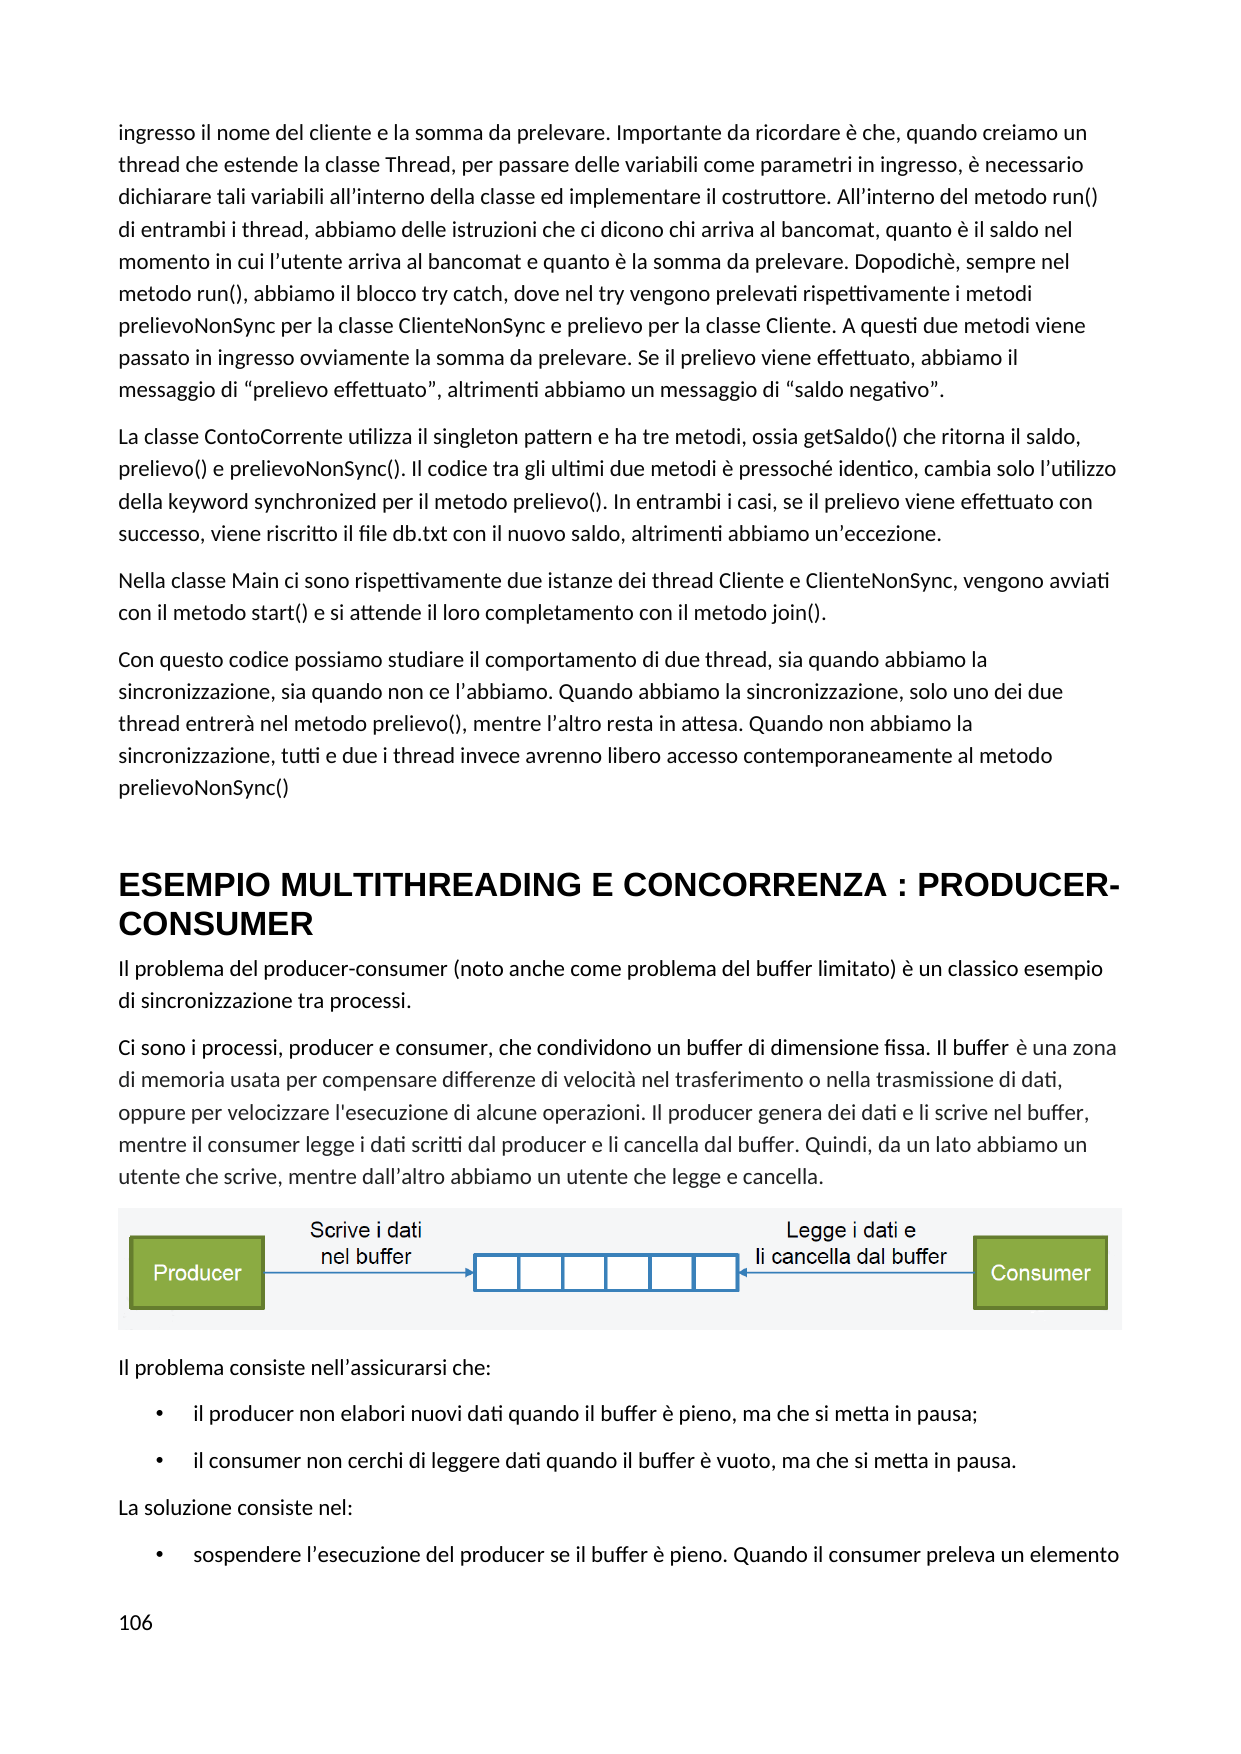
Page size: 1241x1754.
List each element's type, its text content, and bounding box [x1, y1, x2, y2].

picture [118, 1208, 1123, 1330]
text ingresso il nome del cliente e la somma da prelevare. Importante da ricordare è che, quando creiamo un thread che estende la classe Thread, per passare delle variabili come parametri in ingresso, è necessario dichiarare tali variabili all’interno della classe ed implementare il costruttore. All’interno del metodo run() di entrambi i thread, abbiamo delle istruzioni che ci dicono chi arriva al bancomat, quanto è il saldo nel momento in cui l’utente arriva al bancomat e quanto è la somma da prelevare. Dopodichè, sempre nel metodo run(), abbiamo il blocco try catch, dove nel try vengono prelevati rispettivamente i metodi prelievoNonSync per la classe ClienteNonSync e prelievo per la classe Cliente. A questi due metodi viene passato in ingresso ovviamente la somma da prelevare. Se il prelievo viene effettuato, abbiamo il messaggio di “prelievo effettuato”, altrimenti abbiamo un messaggio di “saldo negativo”. [118, 118, 1122, 404]
text Il problema del producer-consumer (noto anche come problema del buffer limitato) è un classico esempio di sincronizzazione tra processi. [118, 954, 1122, 1015]
list il consumer non cerchi di leggere dati quando il buffer è vuoto, ma che si metta in pausa. [156, 1446, 1122, 1474]
subtitle ESEMPIO MULTITHREADING E CONCORRENZA : PRODUCER-CONSUMER [118, 865, 1122, 942]
text Con questo codice possiamo studiare il comportamento di due thread, sia quando abbiamo la sincronizzazione, sia quando non ce l’abbiamo. Quando abbiamo la sincronizzazione, solo uno dei due thread entrerà nel metodo prelievo(), mentre l’altro resta in attesa. Quando non abbiamo la sincronizzazione, tutti e due i thread invece avrenno libero accesso contemporaneamente al metodo prelievoNonSync() [118, 645, 1122, 801]
text Nella classe Main ci sono rispettivamente due istanze dei thread Cliente e ClienteNonSync, vengono avviati con il metodo start() e si attende il loro completamento con il metodo join(). [118, 566, 1122, 626]
text Ci sono i processi, producer e consumer, che condividono un buffer di dimensione fissa. Il buffer è una zona di memoria usata per compensare differenze di velocità nel trasferimento o nella trasmissione di dati, oppure per velocizzare l'esecuzione di alcune operazioni. Il producer genera dei dati e li scrive nel buffer, mentre il consumer legge i dati scritti dal producer e li cancella dal buffer. Quindi, da un lato abbiamo un utente che scrive, mentre dall’altro abbiamo un utente che legge e cancella. [118, 1033, 1122, 1190]
text La classe ContoCorrente utilizza il singleton pattern e ha tre metodi, ossia getSaldo() che ritorna il saldo, prelievo() e prelievoNonSync(). Il codice tra gli ultimi due metodi è pressoché identico, cambia solo l’utilizzo della keyword synchronized per il metodo prelievo(). In entrambi i casi, se il prelievo viene effettuato con successo, viene riscritto il file db.txt con il nuovo saldo, altrimenti abbiamo un’eccezione. [118, 422, 1122, 547]
list sospendere l’esecuzione del producer se il buffer è pieno. Quando il consumer preleva un elemento [156, 1540, 1122, 1568]
list il producer non elabori nuovi dati quando il buffer è pieno, ma che si metta in pausa; [156, 1399, 1122, 1428]
text La soluzione consiste nel: [118, 1493, 1122, 1521]
text Il problema consiste nell’assicurarsi che: [118, 1353, 1122, 1381]
